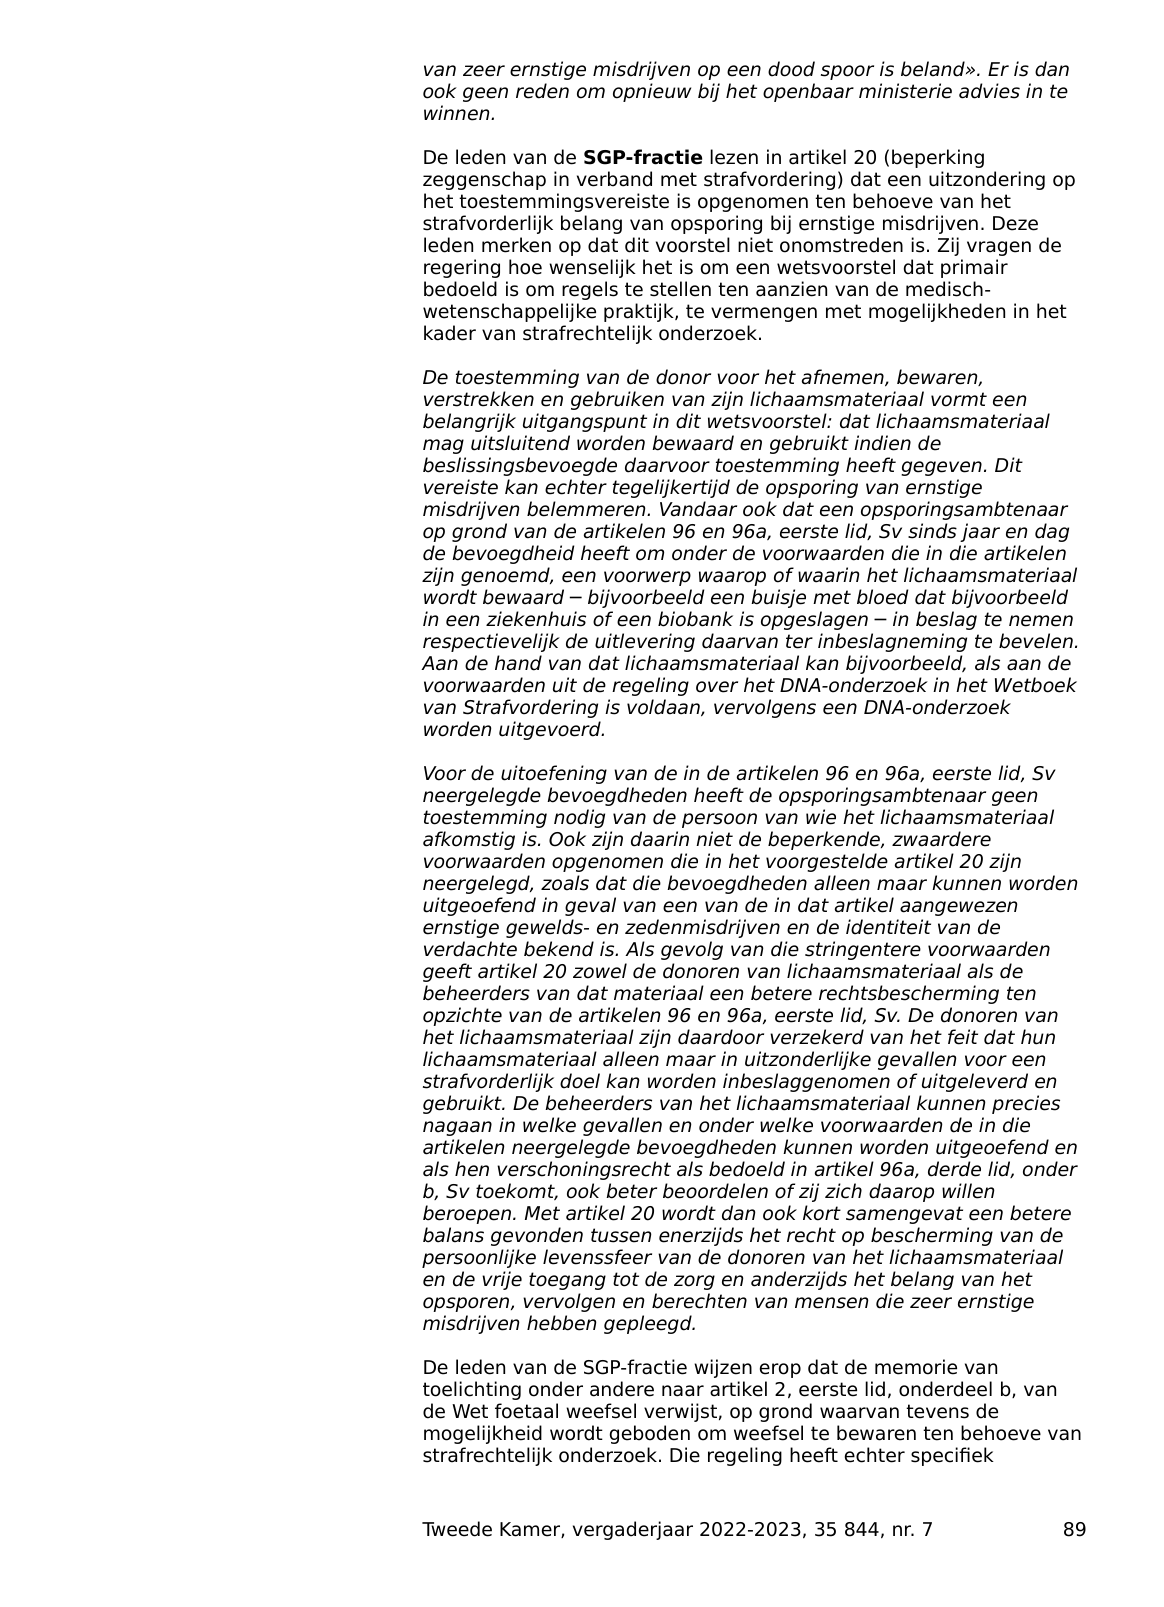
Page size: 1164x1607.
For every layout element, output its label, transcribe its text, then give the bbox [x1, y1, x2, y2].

text De leden van de SGP-fractie lezen in artikel 20 (beperking zeggenschap in verband met strafvordering) dat een uitzondering op het toestemmingsvereiste is opgenomen ten behoeve van het strafvorderlijk belang van opsporing bij ernstige misdrijven. Deze leden merken op dat dit voorstel niet onomstreden is. Zij vragen de regering hoe wenselijk het is om een wetsvoorstel dat primair bedoeld is om regels te stellen ten aanzien van de medisch-wetenschappelijke praktijk, te vermengen met mogelijkheden in het kader van strafrechtelijk onderzoek. [422, 147, 1087, 345]
text Voor de uitoefening van de in de artikelen 96 en 96a, eerste lid, Sv neergelegde bevoegdheden heeft de opsporingsambtenaar geen toestemming nodig van de persoon van wie het lichaamsmateriaal afkomstig is. Ook zijn daarin niet de beperkende, zwaardere voorwaarden opgenomen die in het voorgestelde artikel 20 zijn neergelegd, zoals dat die bevoegdheden alleen maar kunnen worden uitgeoefend in geval van een van de in dat artikel aangewezen ernstige gewelds- en zedenmisdrijven en de identiteit van de verdachte bekend is. Als gevolg van die stringentere voorwaarden geeft artikel 20 zowel de donoren van lichaamsmateriaal als de beheerders van dat materiaal een betere rechtsbescherming ten opzichte van de artikelen 96 en 96a, eerste lid, Sv. De donoren van het lichaamsmateriaal zijn daardoor verzekerd van het feit dat hun lichaamsmateriaal alleen maar in uitzonderlijke gevallen voor een strafvorderlijk doel kan worden inbeslaggenomen of uitgeleverd en gebruikt. De beheerders van het lichaamsmateriaal kunnen precies nagaan in welke gevallen en onder welke voorwaarden de in die artikelen neergelegde bevoegdheden kunnen worden uitgeoefend en als hen verschoningsrecht als bedoeld in artikel 96a, derde lid, onder b, Sv toekomt, ook beter beoordelen of zij zich daarop willen beroepen. Met artikel 20 wordt dan ook kort samengevat een betere balans gevonden tussen enerzijds het recht op bescherming van de persoonlijke levenssfeer van de donoren van het lichaamsmateriaal en de vrije toegang tot de zorg en anderzijds het belang van het opsporen, vervolgen en berechten van mensen die zeer ernstige misdrijven hebben gepleegd. [422, 763, 1087, 1334]
text De toestemming van de donor voor het afnemen, bewaren, verstrekken en gebruiken van zijn lichaamsmateriaal vormt een belangrijk uitgangspunt in dit wetsvoorstel: dat lichaamsmateriaal mag uitsluitend worden bewaard en gebruikt indien de beslissingsbevoegde daarvoor toestemming heeft gegeven. Dit vereiste kan echter tegelijkertijd de opsporing van ernstige misdrijven belemmeren. Vandaar ook dat een opsporingsambtenaar op grond van de artikelen 96 en 96a, eerste lid, Sv sinds jaar en dag de bevoegdheid heeft om onder de voorwaarden die in die artikelen zijn genoemd, een voorwerp waarop of waarin het lichaamsmateriaal wordt bewaard ─ bijvoorbeeld een buisje met bloed dat bijvoorbeeld in een ziekenhuis of een biobank is opgeslagen ─ in beslag te nemen respectievelijk de uitlevering daarvan ter inbeslagneming te bevelen. Aan de hand van dat lichaamsmateriaal kan bijvoorbeeld, als aan de voorwaarden uit de regeling over het DNA-onderzoek in het Wetboek van Strafvordering is voldaan, vervolgens een DNA-onderzoek worden uitgevoerd. [422, 367, 1087, 741]
text De leden van de SGP-fractie wijzen erop dat de memorie van toelichting onder andere naar artikel 2, eerste lid, onderdeel b, van de Wet foetaal weefsel verwijst, op grond waarvan tevens de mogelijkheid wordt geboden om weefsel te bewaren ten behoeve van strafrechtelijk onderzoek. Die regeling heeft echter specifiek [422, 1357, 1087, 1467]
text van zeer ernstige misdrijven op een dood spoor is beland». Er is dan ook geen reden om opnieuw bij het openbaar ministerie advies in te winnen. [422, 59, 1087, 125]
